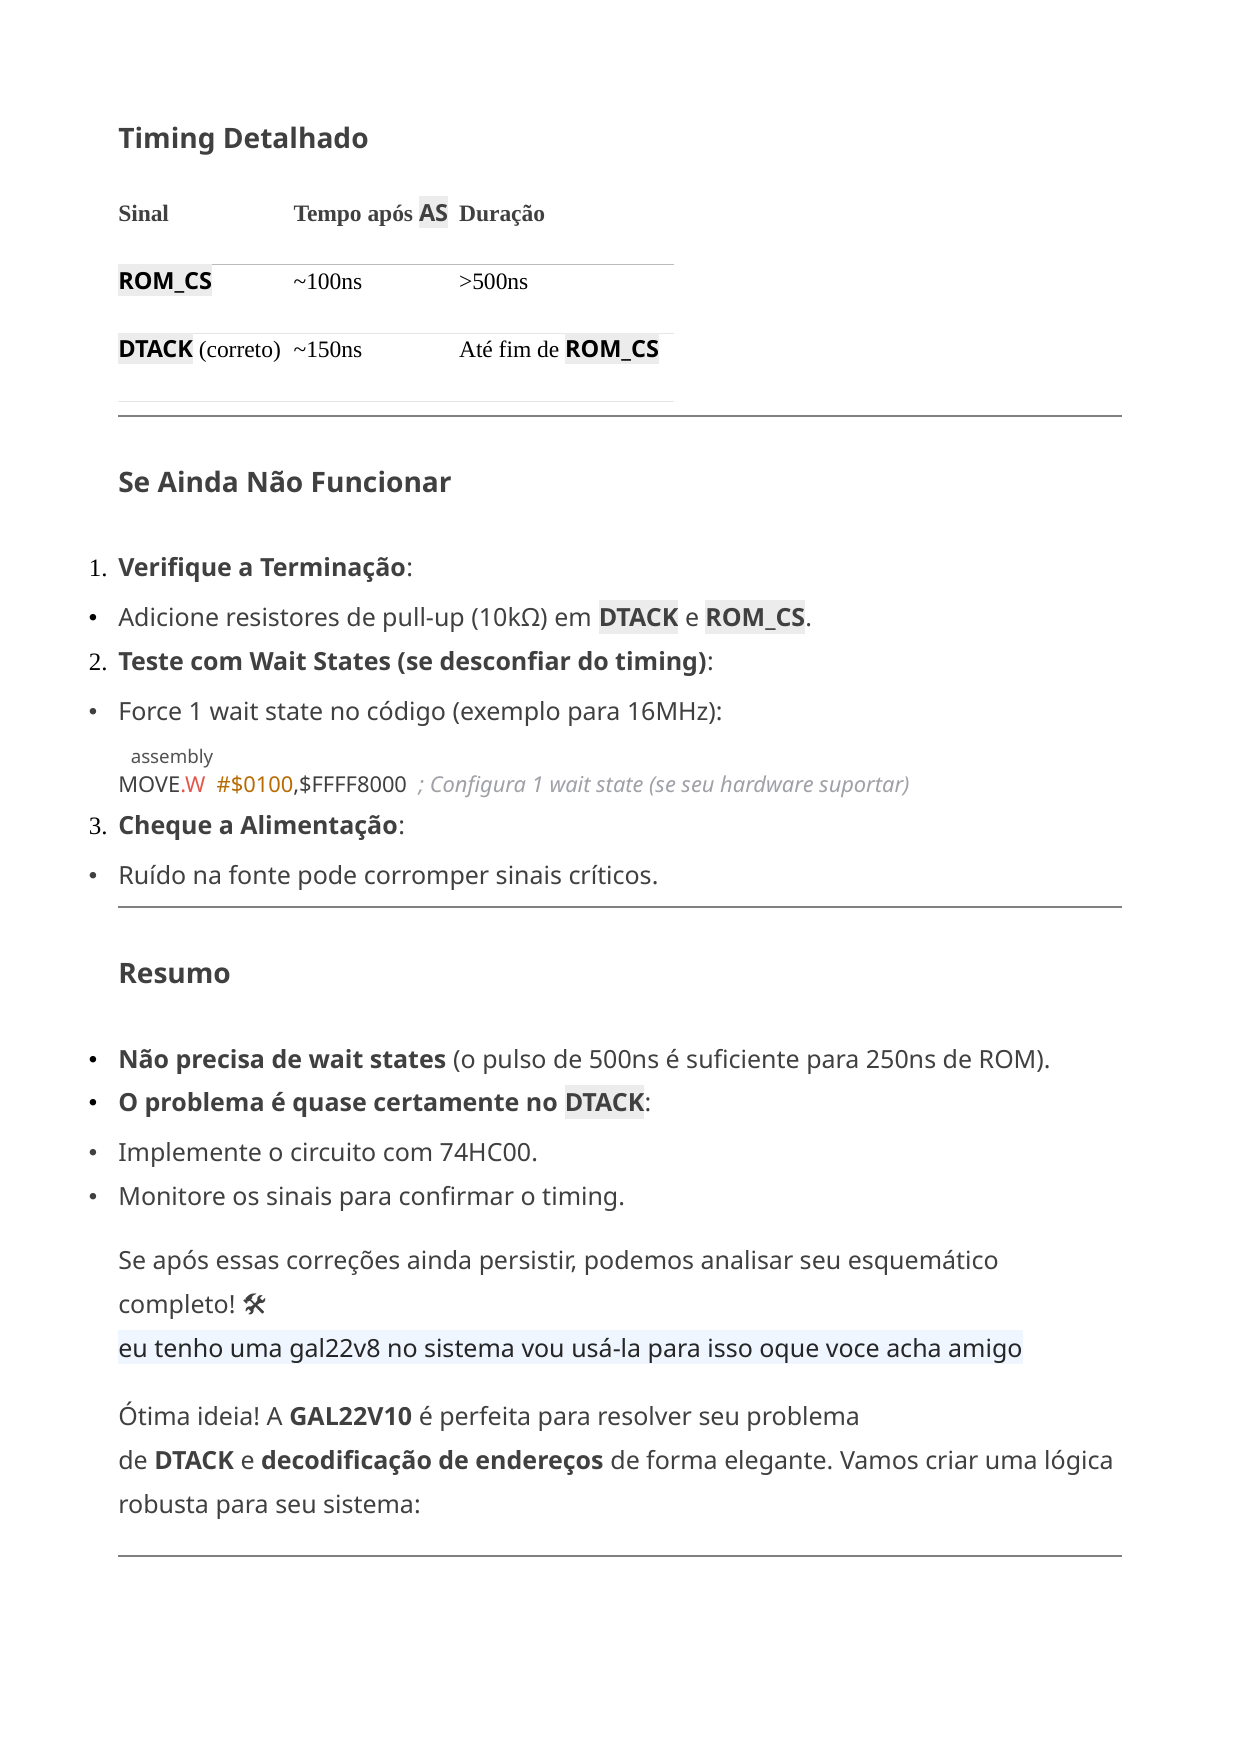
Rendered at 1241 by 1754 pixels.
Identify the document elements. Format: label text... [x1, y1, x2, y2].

table_cell DTACK (correto) [118, 334, 293, 401]
list Verifique a Terminação: [118, 540, 1122, 584]
table_cell >500ns [459, 265, 674, 332]
text Ótima ideia! A GAL22V10 é perfeita para resolver seu problema de DTACK e decodificação de endereços de forma elegante. Vamos criar uma lógica robusta para seu sistema: [118, 1389, 1122, 1521]
list Cheque a Alimentação: [118, 798, 1122, 842]
list assembly [131, 740, 1122, 768]
table_header Duração [459, 196, 674, 264]
table_cell ~150ns [293, 334, 459, 401]
subtitle Resumo [118, 954, 1122, 992]
table_header Sinal [118, 196, 293, 264]
list Ruído na fonte pode corromper sinais críticos. [118, 848, 1122, 892]
table_cell ~100ns [293, 265, 459, 332]
text eu tenho uma gal22v8 no sistema vou usá-la para isso oque voce acha amigo [118, 1321, 1122, 1364]
list Force 1 wait state no código (exemplo para 16MHz): [118, 684, 1122, 728]
list Não precisa de wait states (o pulso de 500ns é suficiente para 250ns de ROM). [118, 1032, 1122, 1075]
list Teste com Wait States (se desconfiar do timing): [118, 634, 1122, 678]
list Adicione resistores de pull-up (10kΩ) em DTACK e ROM_CS. [118, 590, 1122, 634]
subtitle Se Ainda Não Funcionar [118, 463, 1122, 501]
text Se após essas correções ainda persistir, podemos analisar seu esquemático completo! 🛠️ [118, 1233, 1122, 1321]
list Monitore os sinais para confirmar o timing. [118, 1169, 1122, 1213]
list O problema é quase certamente no DTACK: [118, 1075, 1122, 1119]
table_header Tempo após AS [293, 196, 459, 264]
list Implemente o circuito com 74HC00. [118, 1125, 1122, 1169]
subtitle Timing Detalhado [118, 118, 1122, 156]
list MOVE.W #$0100,$FFFF8000 ; Configura 1 wait state (se seu hardware suportar) [118, 768, 1122, 798]
table_cell Até fim de ROM_CS [459, 334, 674, 401]
table_cell ROM_CS [118, 265, 293, 332]
